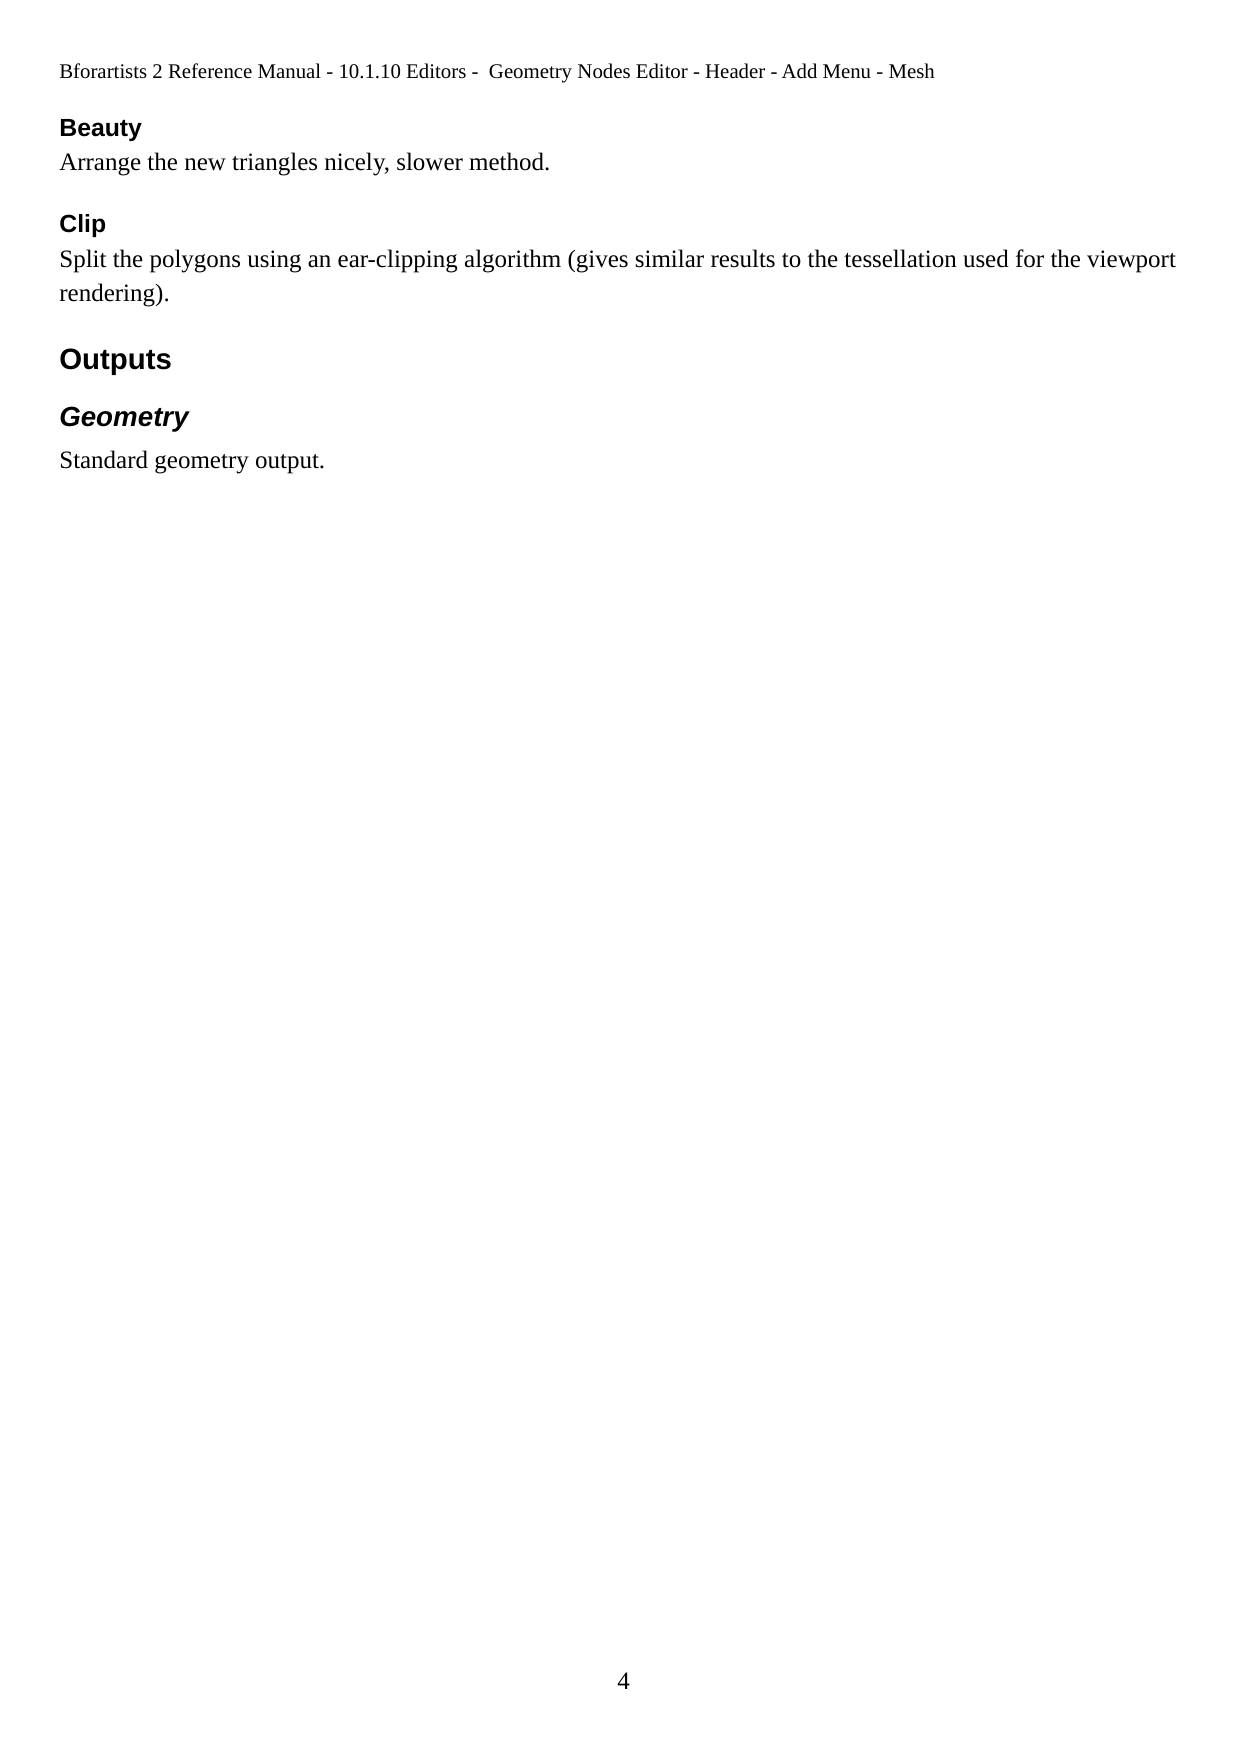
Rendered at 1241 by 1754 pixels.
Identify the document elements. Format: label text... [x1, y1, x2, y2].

text Standard geometry output. [59, 445, 1181, 474]
subtitle Beauty [59, 113, 1181, 141]
text Split the polygons using an ear-clipping algorithm (gives similar results to the tessellation used for the viewport rendering). [59, 244, 1181, 307]
subtitle Geometry [59, 401, 1181, 432]
subtitle Clip [59, 209, 1181, 237]
text Arrange the new triangles nicely, slower method. [59, 147, 1181, 176]
subtitle Outputs [59, 342, 1181, 376]
